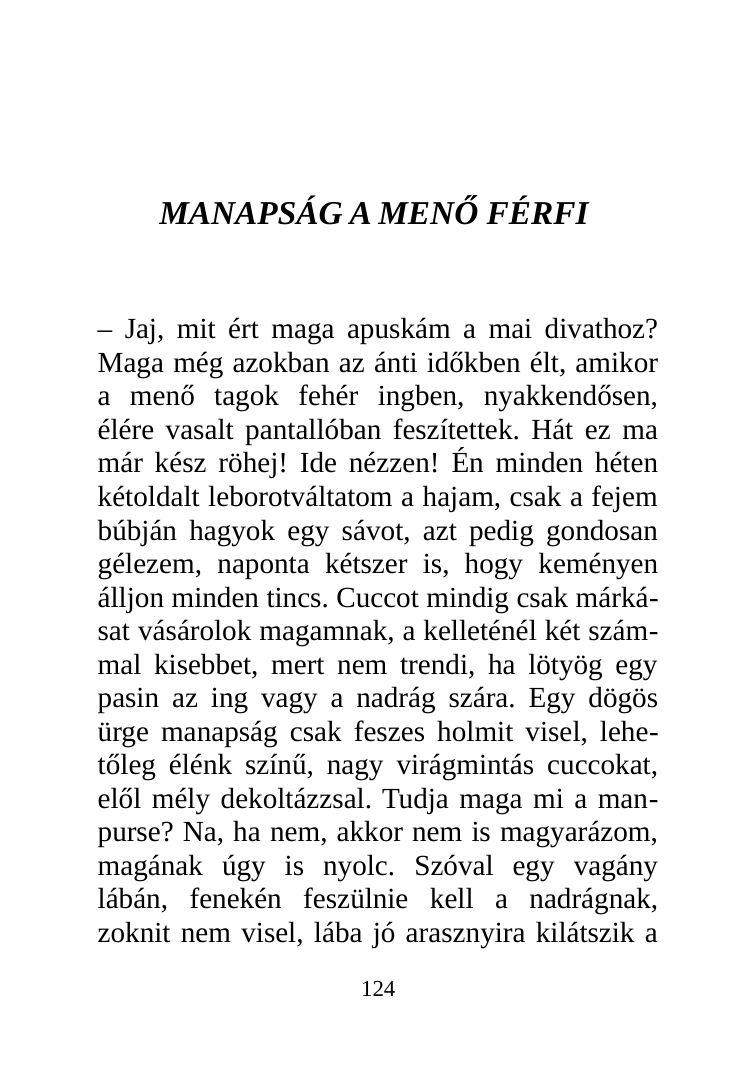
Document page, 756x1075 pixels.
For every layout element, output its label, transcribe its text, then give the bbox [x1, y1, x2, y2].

text – Jaj, mit ért maga apuskám a mai divathoz? Maga még azokban az ánti időkben élt, amikor a menő tagok fehér ingben, nyakkendősen, élére vasalt pantallóban feszítettek. Hát ez ma már kész röhej! Ide nézzen! Én minden héten kétoldalt leborotváltatom a hajam, csak a fejem búbján hagyok egy sávot, azt pedig gondosan gélezem, naponta kétszer is, hogy keményen álljon minden tincs. Cuccot mindig csak márká­sat vásárolok magamnak, a kelleténél két szám­mal kisebbet, mert nem trendi, ha lötyög egy pasin az ing vagy a nadrág szára. Egy dögös ürge manapság csak feszes holmit visel, lehe­tőleg élénk színű, nagy virágmintás cuccokat, elől mély dekoltázzsal. Tudja maga mi a man­purse? Na, ha nem, akkor nem is magyarázom, magának úgy is nyolc. Szóval egy vagány lábán, fenekén feszülnie kell a nadrágnak, zoknit nem visel, lába jó arasznyira kilátszik a [97, 311, 658, 949]
text MANAPSÁG A MENŐ FÉRFI [97, 193, 658, 232]
